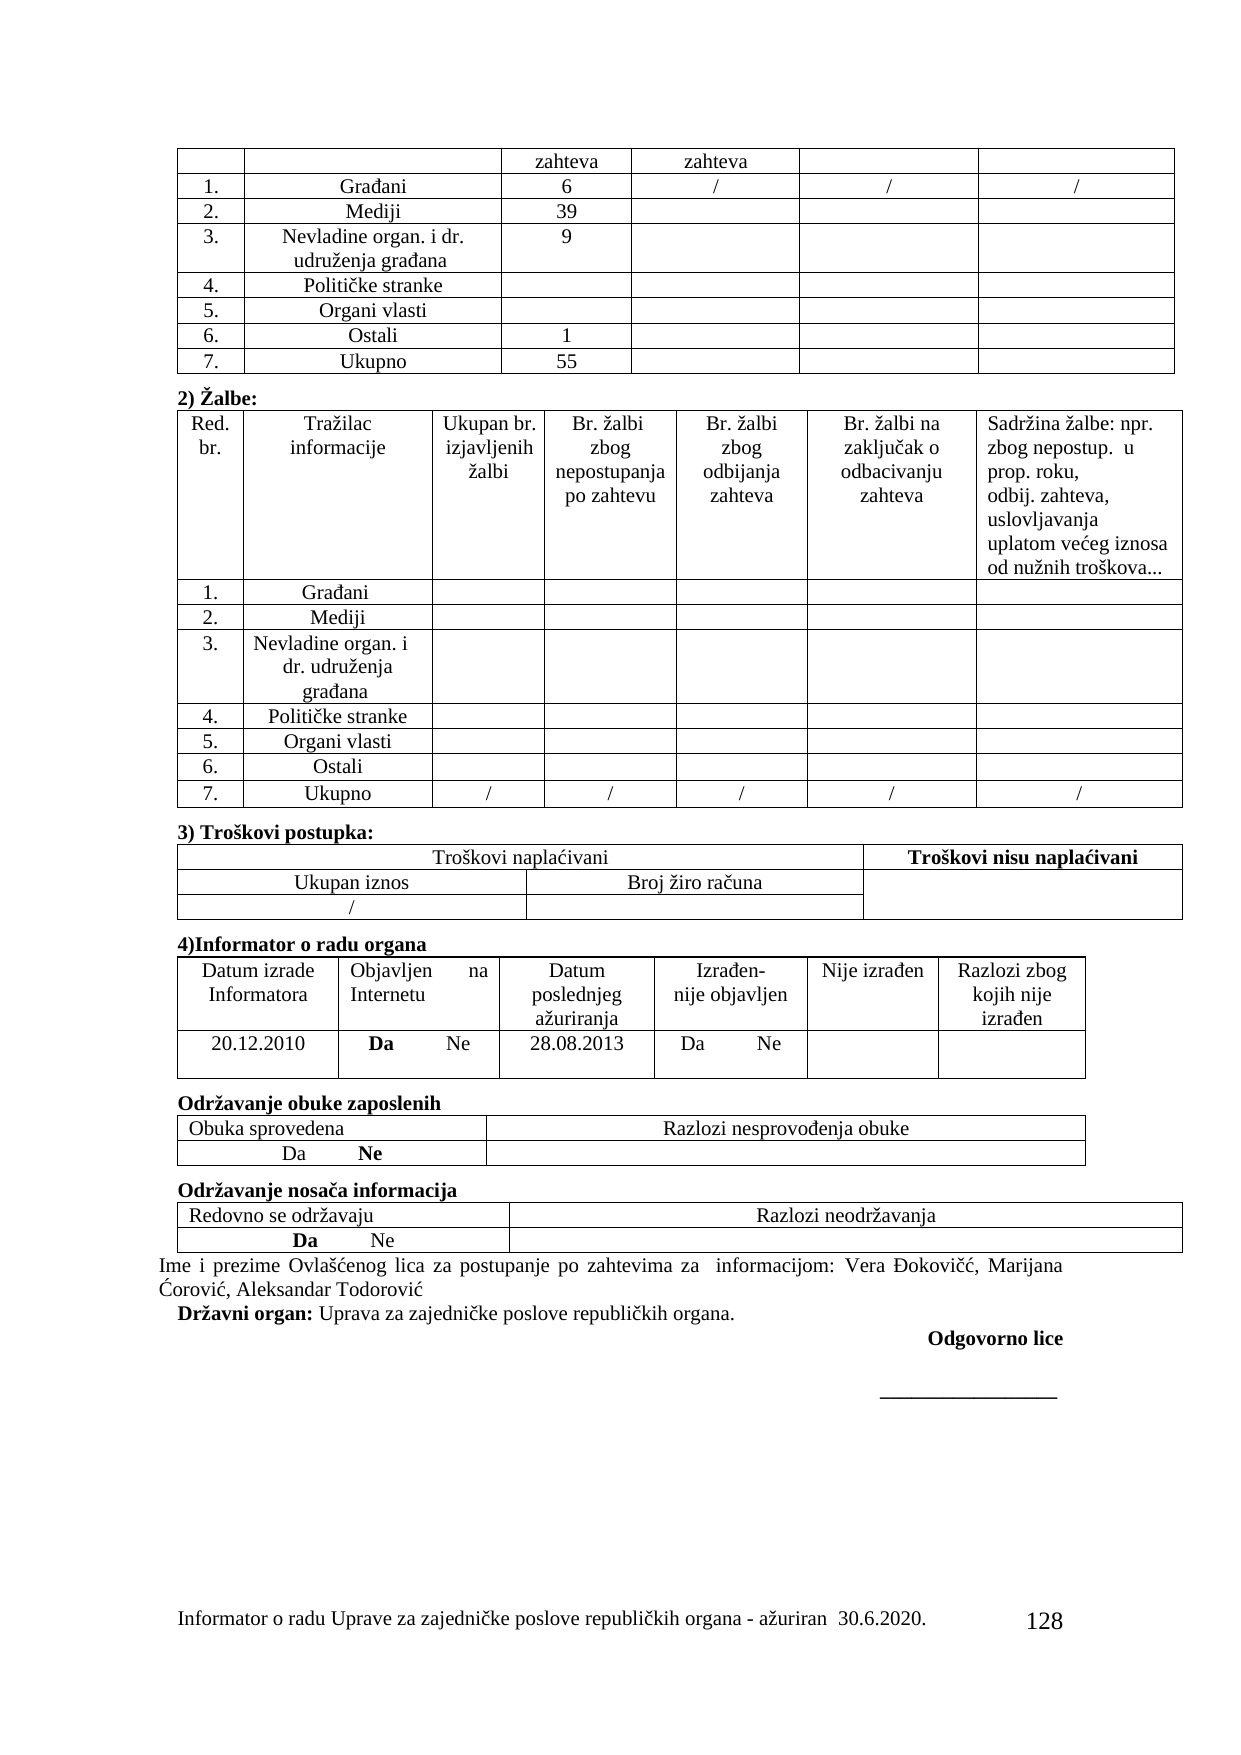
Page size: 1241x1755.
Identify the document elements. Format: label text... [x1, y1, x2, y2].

table_cell [677, 580, 807, 604]
table_cell Nevladine organ. i dr. udruženja građana [245, 224, 501, 272]
table_cell Da Ne [339, 1031, 499, 1078]
table_cell [433, 754, 544, 780]
table_cell [545, 580, 676, 604]
table_header Sadržina žalbe: npr. zbog nepostup. u prop. roku, odbij. zahteva, uslovlјavanja uplatom većeg iznosa od nužnih troškova... [977, 411, 1182, 579]
table_header Tražilac informacije [244, 411, 432, 579]
table_cell / [977, 781, 1182, 807]
table_cell [433, 580, 544, 604]
table_cell [632, 224, 799, 272]
table_header [245, 149, 501, 173]
table_header Izrađen- nije objavlјen [655, 958, 807, 1030]
table_cell 6 [502, 174, 631, 198]
table_cell 28.08.2013 [500, 1031, 654, 1078]
table_cell 1 [502, 324, 631, 347]
table_header Obuka sprovedena [178, 1116, 486, 1140]
text 2) Žalbe: [177, 386, 1063, 410]
table_cell [527, 895, 863, 919]
table_cell [545, 704, 676, 728]
table_cell [977, 754, 1182, 780]
table_cell Ukupno [245, 349, 501, 373]
table_cell 5. [178, 729, 243, 753]
table_cell Organi vlasti [244, 729, 432, 753]
table_cell [677, 729, 807, 753]
table_cell Ukupan iznos [178, 870, 526, 894]
table_cell 6. [178, 754, 243, 780]
table_cell / [545, 781, 676, 807]
table_cell 7. [178, 781, 243, 807]
table_header [178, 149, 244, 173]
table_cell / [979, 174, 1174, 198]
table_cell / [178, 895, 526, 919]
table_cell [979, 199, 1174, 223]
table_cell [487, 1141, 1085, 1165]
table_cell [977, 580, 1182, 604]
table_header Redovno se održavaju [178, 1203, 509, 1227]
table_cell [979, 224, 1174, 272]
table_cell [545, 630, 676, 703]
table_cell Da Ne [178, 1141, 486, 1165]
table_cell / [433, 781, 544, 807]
table_cell 2. [178, 605, 243, 629]
table_cell [979, 298, 1174, 322]
table_header Datum izrade Informatora [178, 958, 338, 1030]
table_header Br. žalbi na zaklјučak o odbacivanju zahteva [808, 411, 976, 579]
table_cell Ukupno [244, 781, 432, 807]
table_header zahteva [502, 149, 631, 173]
table_cell 1. [178, 174, 244, 198]
table_cell [808, 580, 976, 604]
table_header Nije izrađen [808, 958, 938, 1030]
table_cell Nevladine organ. i dr. udruženja građana [244, 630, 432, 703]
table_header Red. br. [178, 411, 243, 579]
table_cell [800, 199, 978, 223]
table_cell [808, 704, 976, 728]
table_cell Političke stranke [244, 704, 432, 728]
table_cell [800, 349, 978, 373]
table_cell [632, 273, 799, 297]
table_cell / [808, 781, 976, 807]
table_cell 3. [178, 224, 244, 272]
table_header Razlozi zbog kojih nije izrađen [939, 958, 1085, 1030]
text 3) Troškovi postupka: [177, 820, 1063, 844]
table_cell [677, 605, 807, 629]
table_header Br. žalbi zbog nepostupanja po zahtevu [545, 411, 676, 579]
table_cell 20.12.2010 [178, 1031, 338, 1078]
table_cell Mediji [244, 605, 432, 629]
table_cell [979, 324, 1174, 347]
table_cell [979, 273, 1174, 297]
table_header [800, 149, 978, 173]
table_cell 9 [502, 224, 631, 272]
table_cell [502, 273, 631, 297]
table_cell [632, 199, 799, 223]
table_cell [545, 729, 676, 753]
text Održavanje obuke zaposlenih [177, 1091, 1063, 1115]
table_cell [939, 1031, 1085, 1078]
text Održavanje nosača informacija [177, 1178, 1063, 1202]
table_cell [808, 1031, 938, 1078]
table_header Razlozi neodržavanja [510, 1203, 1182, 1227]
table_cell Građani [245, 174, 501, 198]
table_cell 2. [178, 199, 244, 223]
table_cell [545, 605, 676, 629]
table_cell Političke stranke [245, 273, 501, 297]
table_cell [977, 630, 1182, 703]
table_header Ukupan br. izjavlјenih žalbi [433, 411, 544, 579]
table_cell [632, 298, 799, 322]
table_header Br. žalbi zbog odbijanja zahteva [677, 411, 807, 579]
table_cell Ostali [244, 754, 432, 780]
table_cell Organi vlasti [245, 298, 501, 322]
table_header Troškovi nisu naplaćivani [864, 845, 1182, 869]
table_cell [864, 870, 1182, 919]
table_cell Mediji [245, 199, 501, 223]
table_cell [433, 704, 544, 728]
table_cell [808, 605, 976, 629]
table_cell 7. [178, 349, 244, 373]
table_cell [808, 630, 976, 703]
table_cell 1. [178, 580, 243, 604]
table_cell Da Ne [655, 1031, 807, 1078]
table_cell [677, 754, 807, 780]
table_cell [677, 630, 807, 703]
table_header [979, 149, 1174, 173]
table_cell 5. [178, 298, 244, 322]
table_header Objavlјen na Internetu [339, 958, 499, 1030]
text 4)Informator o radu organa [177, 932, 1063, 956]
table_cell [979, 349, 1174, 373]
table_cell / [800, 174, 978, 198]
table_cell [632, 349, 799, 373]
table_cell 4. [178, 704, 243, 728]
table_cell 6. [178, 324, 244, 347]
table_cell 4. [178, 273, 244, 297]
table_cell / [677, 781, 807, 807]
table_cell [977, 704, 1182, 728]
table_cell [808, 729, 976, 753]
table_cell 3. [178, 630, 243, 703]
table_cell [977, 729, 1182, 753]
table_cell Ostali [245, 324, 501, 347]
table_cell [800, 324, 978, 347]
table_cell [545, 754, 676, 780]
table_cell [433, 729, 544, 753]
table_cell [800, 224, 978, 272]
table_cell [808, 754, 976, 780]
table_cell [433, 605, 544, 629]
table_cell [677, 704, 807, 728]
table_cell 39 [502, 199, 631, 223]
table_cell [510, 1228, 1182, 1252]
text _________________ [177, 1373, 1063, 1402]
table_header zahteva [632, 149, 799, 173]
table_cell [502, 298, 631, 322]
table_cell Da Ne [178, 1228, 509, 1252]
table_header Datum poslednjeg ažuriranja [500, 958, 654, 1030]
table_cell [977, 605, 1182, 629]
table_cell [800, 273, 978, 297]
table_cell [800, 298, 978, 322]
table_header Troškovi naplaćivani [178, 845, 863, 869]
table_cell [632, 324, 799, 347]
text Ime i prezime Ovlašćenog lica za postupanje po zahtevima za informacijom: Vera Đokovičć, Marijana Ćorović, Aleksandar Todorović [158, 1253, 1063, 1301]
text Državni organ: Uprava za zajedničke poslove republičkih organa. [177, 1301, 1063, 1325]
table_cell Građani [244, 580, 432, 604]
table_cell 55 [502, 349, 631, 373]
text Odgovorno lice [177, 1325, 1063, 1349]
table_cell [433, 630, 544, 703]
table_cell Broj žiro računa [527, 870, 863, 894]
table_header Razlozi nesprovođenja obuke [487, 1116, 1085, 1140]
table_cell / [632, 174, 799, 198]
